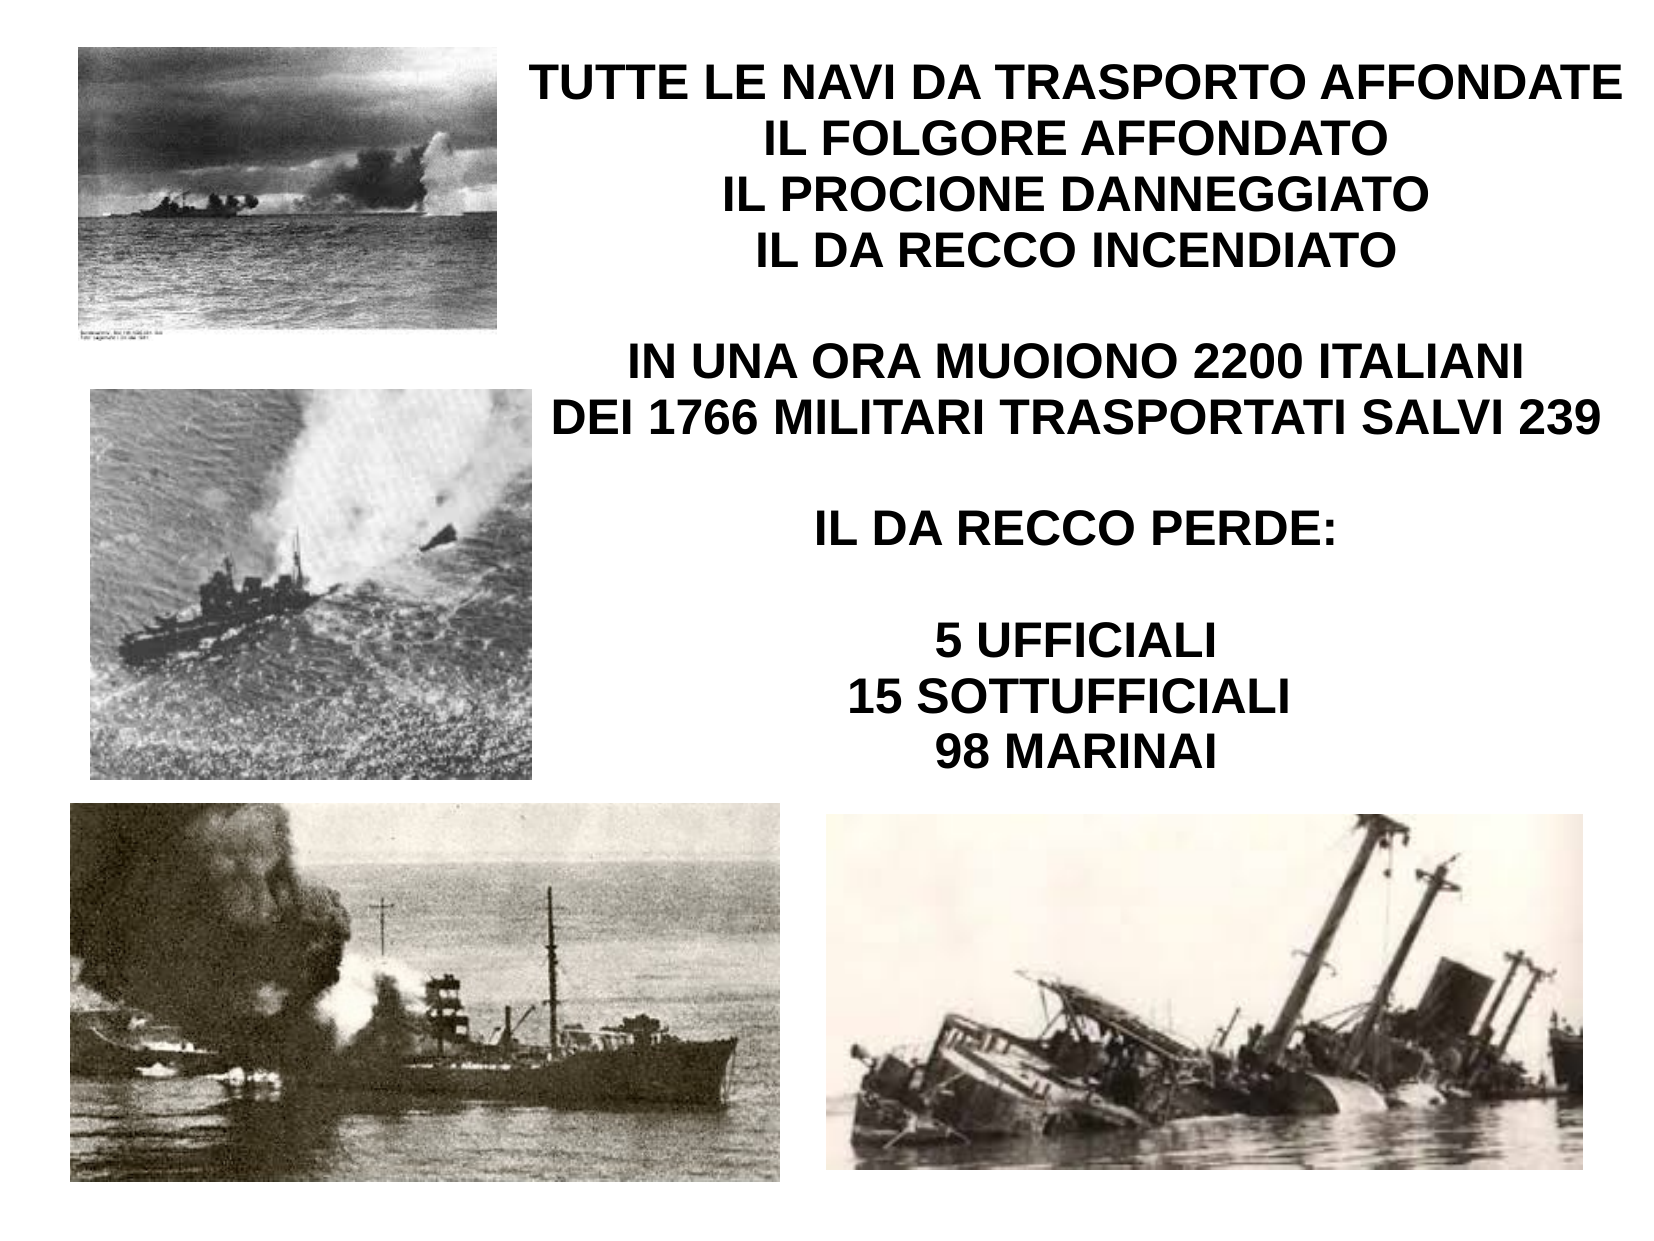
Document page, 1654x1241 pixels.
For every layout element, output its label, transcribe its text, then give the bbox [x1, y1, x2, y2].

picture [90, 389, 513, 780]
picture [70, 803, 780, 1182]
text_box TUTTE LE NAVI DA TRASPORTO AFFONDATE IL FOLGORE AFFONDATO IL PROCIONE DANNEGGIATO IL DA RECCO INCENDIATO IN UNA ORA MUOIONO 2200 ITALIANI DEI 1766 MILITARI TRASPORTATI SALVI 239 IL DA RECCO PERDE: 5 UFFICIALI 15 SOTTUFFICIALI 98 MARINAI [513, 47, 1639, 787]
picture [826, 814, 1583, 1170]
picture [78, 47, 497, 341]
